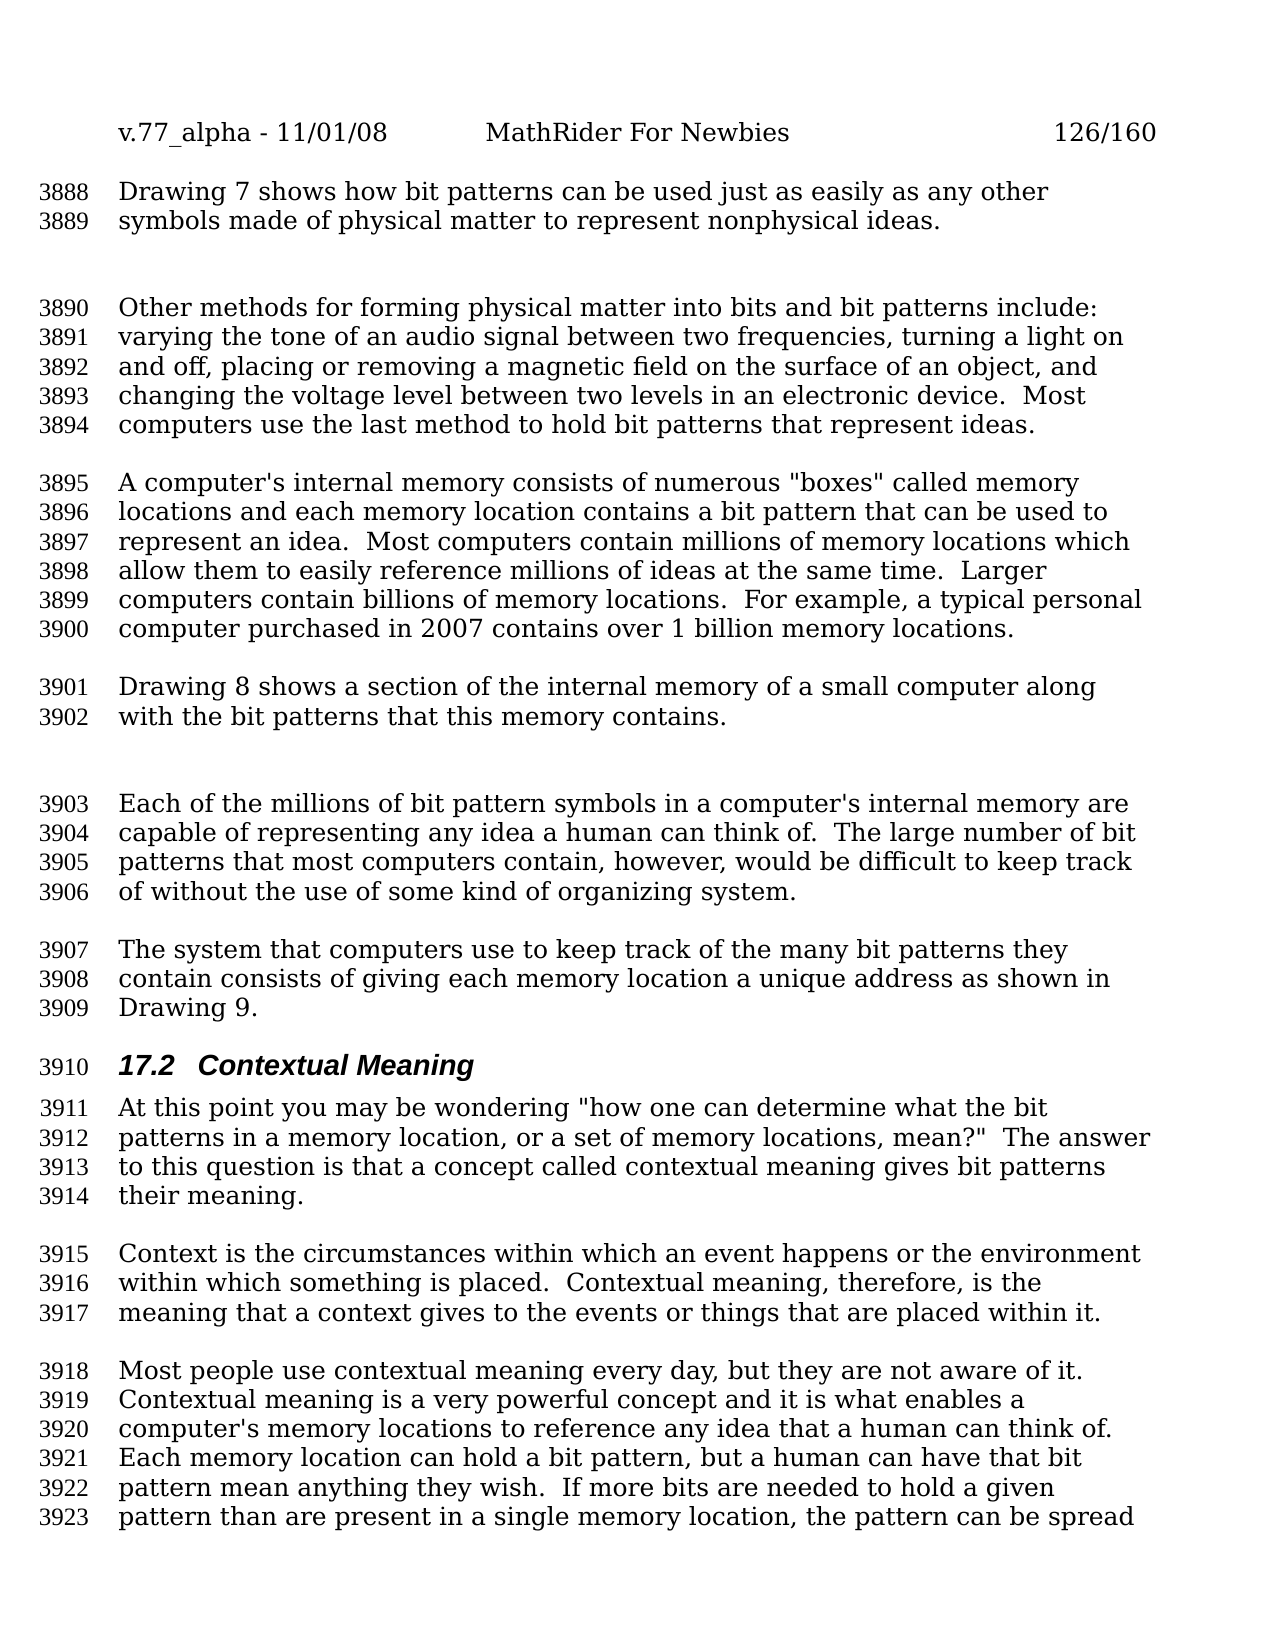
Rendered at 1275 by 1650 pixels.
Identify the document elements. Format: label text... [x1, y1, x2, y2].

text At this point you may be wondering "how one can determine what the bit patterns in a memory location, or a set of memory locations, mean?" The answer to this question is that a concept called contextual meaning gives bit patterns their meaning. [118, 1094, 1157, 1210]
text A computer's internal memory consists of numerous "boxes" called memory locations and each memory location contains a bit pattern that can be used to represent an idea. Most computers contain millions of memory locations which allow them to easily reference millions of ideas at the same time. Larger computers contain billions of memory locations. For example, a typical personal computer purchased in 2007 contains over 1 billion memory locations. [118, 468, 1157, 643]
text Drawing 8 shows a section of the internal memory of a small computer along with the bit patterns that this memory contains. [118, 673, 1157, 731]
text Context is the circumstances within which an event happens or the environment within which something is placed. Contextual meaning, therefore, is the meaning that a context gives to the events or things that are placed within it. [118, 1239, 1157, 1327]
text The system that computers use to keep track of the many bit patterns they contain consists of giving each memory location a unique address as shown in Drawing 9. [118, 935, 1157, 1023]
subtitle Contextual Meaning [118, 1048, 1157, 1081]
text Each of the millions of bit pattern symbols in a computer's internal memory are capable of representing any idea a human can think of. The large number of bit patterns that most computers contain, however, would be difficult to keep track of without the use of some kind of organizing system. [118, 789, 1157, 906]
text Other methods for forming physical matter into bits and bit patterns include: varying the tone of an audio signal between two frequencies, turning a light on and off, placing or removing a magnetic field on the surface of an object, and changing the voltage level between two levels in an electronic device. Most computers use the last method to hold bit patterns that represent ideas. [118, 293, 1157, 439]
text Drawing 7 shows how bit patterns can be used just as easily as any other symbols made of physical matter to represent nonphysical ideas. [118, 177, 1157, 235]
text Most people use contextual meaning every day, but they are not aware of it. Contextual meaning is a very powerful concept and it is what enables a computer's memory locations to reference any idea that a human can think of. Each memory location can hold a bit pattern, but a human can have that bit pattern mean anything they wish. If more bits are needed to hold a given pattern than are present in a single memory location, the pattern can be spread [118, 1356, 1157, 1531]
